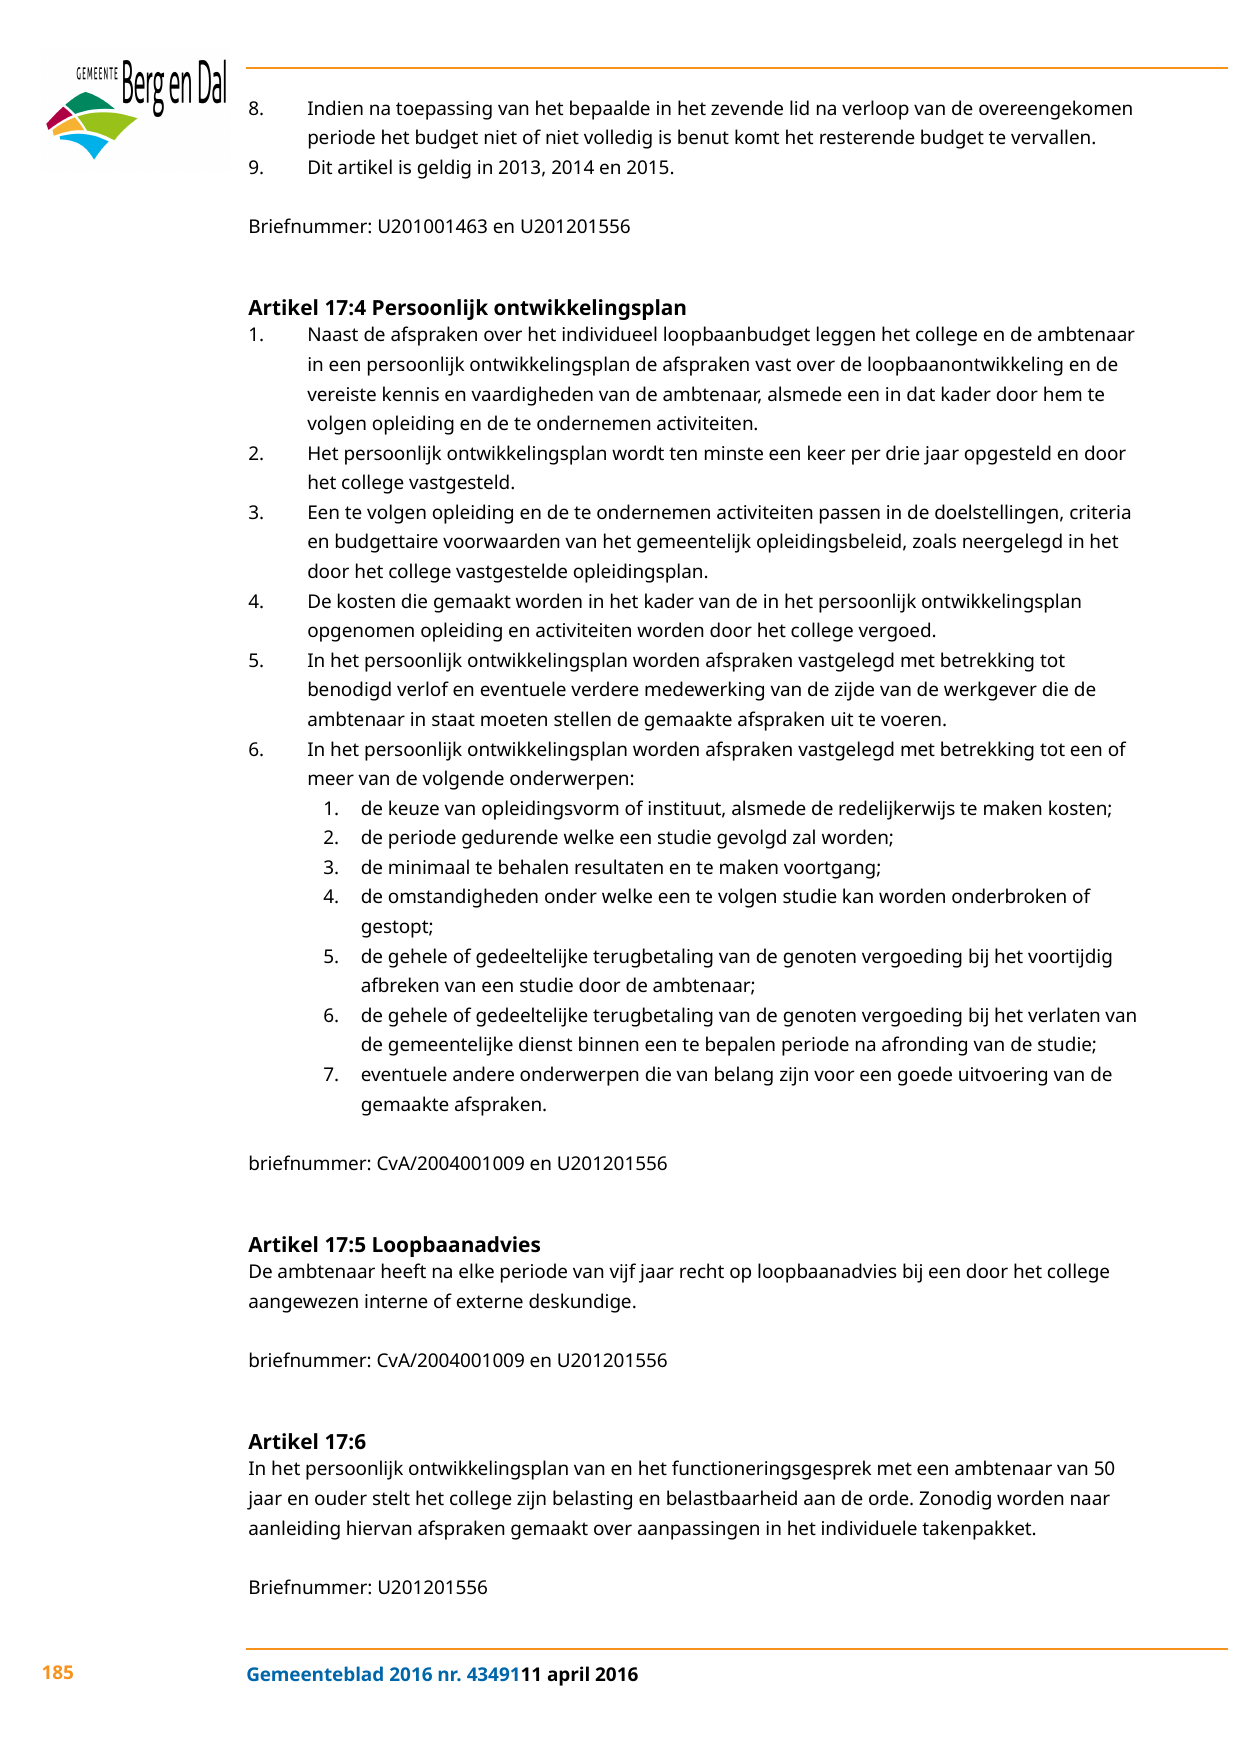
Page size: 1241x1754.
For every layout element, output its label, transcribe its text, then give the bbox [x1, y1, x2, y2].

list In het persoonlijk ontwikkelingsplan worden afspraken vastgelegd met betrekking tot benodigd verlof en eventuele verdere medewerking van de zijde van de werkgever die de ambtenaar in staat moeten stellen de gemaakte afspraken uit te voeren. [248, 647, 1152, 732]
list Een te volgen opleiding en de te ondernemen activiteiten passen in de doelstellingen, criteria en budgettaire voorwaarden van het gemeentelijk opleidingsbeleid, zoals neergelegd in het door het college vastgestelde opleidingsplan. [248, 499, 1152, 584]
list de periode gedurende welke een studie gevolgd zal worden; [323, 824, 1152, 850]
list de omstandigheden onder welke een te volgen studie kan worden onderbroken of gestopt; [323, 884, 1152, 939]
list de keuze van opleidingsvorm of instituut, alsmede de redelijkerwijs te maken kosten; [323, 795, 1152, 821]
text briefnummer: CvA/2004001009 en U201201556 [248, 1347, 1152, 1373]
text briefnummer: CvA/2004001009 en U201201556 [248, 1150, 1152, 1176]
picture [41, 47, 231, 172]
list Dit artikel is geldig in 2013, 2014 en 2015. [248, 154, 1152, 180]
text Briefnummer: U201201556 [248, 1574, 1152, 1599]
list Naast de afspraken over het individueel loopbaanbudget leggen het college en de ambtenaar in een persoonlijk ontwikkelingsplan de afspraken vast over de loopbaanontwikkeling en de vereiste kennis en vaardigheden van de ambtenaar, alsmede een in dat kader door hem te volgen opleiding en de te ondernemen activiteiten. [248, 322, 1152, 436]
text Artikel 17:5 Loopbaanadvies [248, 1230, 1152, 1258]
text Artikel 17:6 [248, 1427, 1152, 1456]
list Indien na toepassing van het bepaalde in het zevende lid na verloop van de overeengekomen periode het budget niet of niet volledig is benut komt het resterende budget te vervallen. [248, 95, 1152, 150]
list de gehele of gedeeltelijke terugbetaling van de genoten vergoeding bij het verlaten van de gemeentelijke dienst binnen een te bepalen periode na afronding van de studie; [323, 1002, 1152, 1057]
text De ambtenaar heeft na elke periode van vijf jaar recht op loopbaanadvies bij een door het college aangewezen interne of externe deskundige. [248, 1258, 1152, 1314]
list de gehele of gedeeltelijke terugbetaling van de genoten vergoeding bij het voortijdig afbreken van een studie door de ambtenaar; [323, 943, 1152, 998]
list de minimaal te behalen resultaten en te maken voortgang; [323, 854, 1152, 880]
list Het persoonlijk ontwikkelingsplan wordt ten minste een keer per drie jaar opgesteld en door het college vastgesteld. [248, 440, 1152, 495]
text Briefnummer: U201001463 en U201201556 [248, 213, 1152, 239]
list eventuele andere onderwerpen die van belang zijn voor een goede uitvoering van de gemaakte afspraken. [323, 1061, 1152, 1116]
text In het persoonlijk ontwikkelingsplan van en het functioneringsgesprek met een ambtenaar van 50 jaar en ouder stelt het college zijn belasting en belastbaarheid aan de orde. Zonodig worden naar aanleiding hiervan afspraken gemaakt over aanpassingen in het individuele takenpakket. [248, 1456, 1152, 1540]
list In het persoonlijk ontwikkelingsplan worden afspraken vastgelegd met betrekking tot een of meer van de volgende onderwerpen: [248, 736, 1152, 791]
text Artikel 17:4 Persoonlijk ontwikkelingsplan [248, 293, 1152, 322]
list De kosten die gemaakt worden in het kader van de in het persoonlijk ontwikkelingsplan opgenomen opleiding en activiteiten worden door het college vergoed. [248, 588, 1152, 643]
